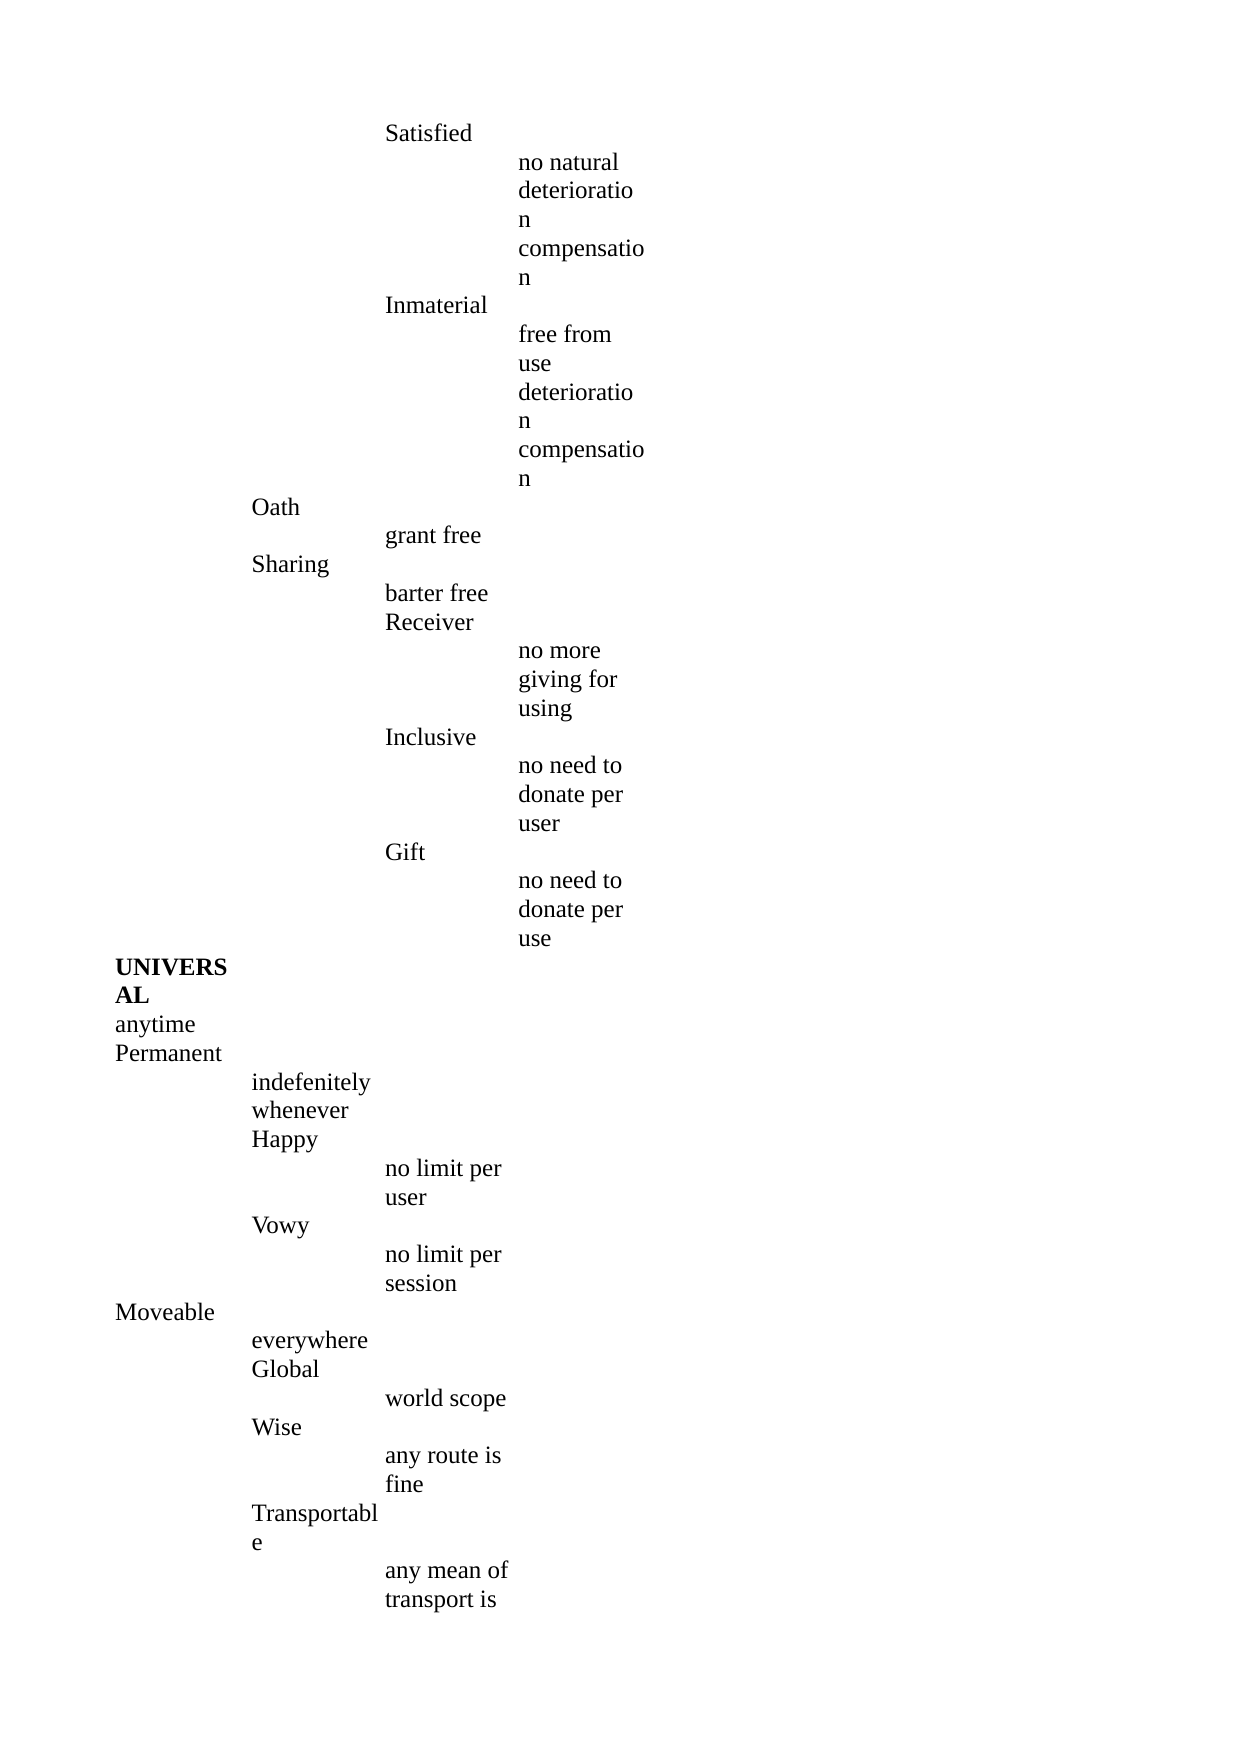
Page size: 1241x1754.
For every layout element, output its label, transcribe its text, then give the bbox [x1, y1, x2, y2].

table_cell Wise [248, 1412, 382, 1441]
table_cell Transportable [248, 1498, 382, 1556]
table_cell [1048, 1498, 1182, 1556]
table_cell [382, 1211, 515, 1239]
table_cell [782, 607, 915, 636]
table_cell no need to donate per user [515, 751, 648, 837]
table_cell [648, 952, 782, 1009]
table_cell [112, 1211, 248, 1239]
table_cell [248, 1556, 382, 1613]
table_cell [782, 1556, 915, 1613]
table_cell [1048, 1067, 1182, 1124]
table_cell [112, 147, 248, 291]
table_cell grant free [382, 521, 515, 549]
table_cell Satisfied [382, 118, 515, 147]
table_cell [782, 1354, 915, 1383]
table_cell [915, 751, 1048, 837]
table_cell [648, 1211, 782, 1239]
table_cell [648, 578, 782, 607]
table_cell [382, 1038, 515, 1067]
table_cell [515, 1124, 648, 1153]
table_cell [782, 866, 915, 952]
table_cell [112, 1354, 248, 1383]
table_cell [915, 521, 1048, 549]
table_cell [1048, 1124, 1182, 1153]
table_cell [1048, 1009, 1182, 1038]
table_cell [782, 636, 915, 722]
table_cell [382, 492, 515, 521]
table_cell [515, 291, 648, 319]
table_cell Gift [382, 837, 515, 866]
table_cell [782, 1124, 915, 1153]
table_cell [515, 492, 648, 521]
table_cell [915, 1354, 1048, 1383]
table_cell [382, 1498, 515, 1556]
table_cell [1048, 837, 1182, 866]
table_cell [248, 866, 382, 952]
table_cell [515, 1009, 648, 1038]
table_cell [915, 549, 1048, 578]
table_cell [782, 751, 915, 837]
table_cell [112, 722, 248, 751]
table_cell [112, 1556, 248, 1613]
table_cell any mean of transport is [382, 1556, 515, 1613]
table_cell [915, 607, 1048, 636]
table_cell [112, 607, 248, 636]
table_cell [515, 1239, 648, 1297]
table_cell [782, 952, 915, 1009]
table_cell [1048, 1354, 1182, 1383]
table_cell [382, 1124, 515, 1153]
table_cell Sharing [248, 549, 382, 578]
table_cell Happy [248, 1124, 382, 1153]
table_cell [1048, 1038, 1182, 1067]
table_cell [915, 147, 1048, 291]
table_cell Global [248, 1354, 382, 1383]
table_cell [1048, 1326, 1182, 1354]
table_cell [515, 1412, 648, 1441]
table_cell [382, 1297, 515, 1326]
table_cell [248, 952, 382, 1009]
table_cell [915, 837, 1048, 866]
table_cell [515, 1326, 648, 1354]
table_cell [648, 866, 782, 952]
table_cell [112, 118, 248, 147]
table_cell [382, 952, 515, 1009]
table_cell [648, 636, 782, 722]
table_cell Permanent [112, 1038, 248, 1067]
table_cell [382, 866, 515, 952]
table_cell [515, 837, 648, 866]
table_cell [1048, 636, 1182, 722]
table_cell [782, 1441, 915, 1498]
table_cell [915, 952, 1048, 1009]
table_cell no natural deterioration compensation [515, 147, 648, 291]
table_cell [782, 1038, 915, 1067]
table_cell [248, 1038, 382, 1067]
table_cell [915, 319, 1048, 492]
table_cell [382, 1067, 515, 1124]
table_cell [382, 636, 515, 722]
table_cell [1048, 1441, 1182, 1498]
table_cell [515, 118, 648, 147]
table_cell [1048, 1412, 1182, 1441]
table_cell [648, 751, 782, 837]
table_cell [515, 952, 648, 1009]
table_cell [782, 1297, 915, 1326]
table_cell barter free [382, 578, 515, 607]
table_cell [782, 1239, 915, 1297]
table_cell [915, 1067, 1048, 1124]
table_cell [648, 1412, 782, 1441]
table_cell [648, 1067, 782, 1124]
table_cell [1048, 492, 1182, 521]
table_cell [648, 147, 782, 291]
table_cell [648, 1441, 782, 1498]
table_cell no limit per user [382, 1153, 515, 1211]
table_cell [248, 147, 382, 291]
table_cell [782, 1383, 915, 1412]
table_cell [248, 1441, 382, 1498]
table_cell [648, 1354, 782, 1383]
table_cell [112, 1239, 248, 1297]
table_cell [782, 549, 915, 578]
table_cell [782, 1153, 915, 1211]
table_cell [515, 1153, 648, 1211]
table_cell [382, 751, 515, 837]
table_cell Inmaterial [382, 291, 515, 319]
table_cell [1048, 147, 1182, 291]
table_cell [915, 578, 1048, 607]
table_cell [915, 1009, 1048, 1038]
table_cell [1048, 521, 1182, 549]
table_cell [248, 291, 382, 319]
table_cell [248, 636, 382, 722]
table_cell Receiver [382, 607, 515, 636]
table_cell [915, 1124, 1048, 1153]
table_cell [112, 492, 248, 521]
table_cell [515, 1441, 648, 1498]
table_cell [1048, 1153, 1182, 1211]
table_cell [648, 1326, 782, 1354]
table_cell [782, 1326, 915, 1354]
table_cell [782, 1067, 915, 1124]
table_cell [515, 1038, 648, 1067]
table_cell [112, 751, 248, 837]
table_cell anytime [112, 1009, 248, 1038]
table_cell [648, 837, 782, 866]
table_cell [782, 578, 915, 607]
table_cell [515, 521, 648, 549]
table_cell [382, 147, 515, 291]
table_cell [915, 1153, 1048, 1211]
table_cell [1048, 291, 1182, 319]
table_cell [782, 1412, 915, 1441]
table_cell [1048, 578, 1182, 607]
table_cell UNIVERSAL [112, 952, 248, 1009]
table_cell Inclusive [382, 722, 515, 751]
table_cell [515, 1498, 648, 1556]
table_cell free from use deterioration compensation [515, 319, 648, 492]
table_cell Moveable [112, 1297, 248, 1326]
table_cell [648, 722, 782, 751]
table_cell [515, 549, 648, 578]
table_cell [1048, 1211, 1182, 1239]
table_cell [248, 607, 382, 636]
table_cell [382, 1326, 515, 1354]
table_cell [112, 549, 248, 578]
table_cell [382, 1009, 515, 1038]
table_cell [1048, 952, 1182, 1009]
table_cell [915, 722, 1048, 751]
table_cell [382, 549, 515, 578]
table_cell [648, 1297, 782, 1326]
table_cell [782, 1009, 915, 1038]
table_cell [915, 291, 1048, 319]
table_cell [648, 1038, 782, 1067]
table_cell any route is fine [382, 1441, 515, 1498]
table_cell [648, 118, 782, 147]
table_cell [1048, 1556, 1182, 1613]
table_cell [915, 866, 1048, 952]
table_cell [782, 319, 915, 492]
table_cell [248, 521, 382, 549]
table_cell [1048, 1383, 1182, 1412]
table_cell [515, 1354, 648, 1383]
table_cell [915, 1038, 1048, 1067]
table_cell [782, 521, 915, 549]
table_cell [1048, 607, 1182, 636]
table_cell [915, 1412, 1048, 1441]
table_cell [1048, 1239, 1182, 1297]
table_cell [515, 1556, 648, 1613]
table_cell [915, 1383, 1048, 1412]
table_cell [515, 1067, 648, 1124]
table_cell [248, 1297, 382, 1326]
table_cell everywhere [248, 1326, 382, 1354]
table_cell [648, 1556, 782, 1613]
table_cell [248, 1153, 382, 1211]
table_cell [648, 607, 782, 636]
table_cell [248, 578, 382, 607]
table_cell [648, 1239, 782, 1297]
table_cell [382, 1354, 515, 1383]
table_cell [648, 1383, 782, 1412]
table_cell [915, 636, 1048, 722]
table_cell [112, 521, 248, 549]
table_cell no need to donate per use [515, 866, 648, 952]
table_cell [248, 1239, 382, 1297]
table_cell [515, 607, 648, 636]
table_cell [248, 722, 382, 751]
table_cell [782, 147, 915, 291]
table_cell [915, 1239, 1048, 1297]
table_cell [112, 1067, 248, 1124]
table_cell [915, 1556, 1048, 1613]
table_cell no more giving for using [515, 636, 648, 722]
table_cell [248, 751, 382, 837]
table_cell [782, 1498, 915, 1556]
table_cell [782, 291, 915, 319]
table_cell [112, 837, 248, 866]
table_cell [515, 722, 648, 751]
table_cell [112, 1412, 248, 1441]
table_cell [515, 1297, 648, 1326]
table_cell [1048, 722, 1182, 751]
table_cell [1048, 751, 1182, 837]
table_cell [782, 1211, 915, 1239]
table_cell [515, 1211, 648, 1239]
table_cell [382, 319, 515, 492]
table_cell indefenitely whenever [248, 1067, 382, 1124]
table_cell [648, 1153, 782, 1211]
table_cell [782, 837, 915, 866]
table_cell [112, 866, 248, 952]
table_cell [915, 118, 1048, 147]
table_cell [248, 1009, 382, 1038]
table_cell [112, 1498, 248, 1556]
table_cell Vowy [248, 1211, 382, 1239]
table_cell [515, 1383, 648, 1412]
table_cell [1048, 866, 1182, 952]
table_cell [782, 492, 915, 521]
table_cell [112, 1153, 248, 1211]
table_cell [515, 578, 648, 607]
table_cell no limit per session [382, 1239, 515, 1297]
table_cell [915, 1326, 1048, 1354]
table_cell world scope [382, 1383, 515, 1412]
table_cell [648, 492, 782, 521]
table_cell [1048, 549, 1182, 578]
table_cell [915, 492, 1048, 521]
table_cell [648, 1498, 782, 1556]
table_cell [648, 521, 782, 549]
table_cell [648, 319, 782, 492]
table_cell [782, 118, 915, 147]
table_cell [648, 291, 782, 319]
table_cell [248, 118, 382, 147]
table_cell [112, 319, 248, 492]
table_cell [915, 1441, 1048, 1498]
table_cell [382, 1412, 515, 1441]
table_cell [915, 1498, 1048, 1556]
table_cell [112, 291, 248, 319]
table_cell [112, 1383, 248, 1412]
table_cell [248, 837, 382, 866]
table_cell [248, 1383, 382, 1412]
table_cell [1048, 1297, 1182, 1326]
table_cell [248, 319, 382, 492]
table_cell [915, 1297, 1048, 1326]
table_cell [648, 1124, 782, 1153]
table_cell [112, 1124, 248, 1153]
table_cell [112, 1326, 248, 1354]
table_cell [648, 1009, 782, 1038]
table_cell [915, 1211, 1048, 1239]
table_cell [112, 636, 248, 722]
table_cell [112, 578, 248, 607]
table_cell [112, 1441, 248, 1498]
table_cell [782, 722, 915, 751]
table_cell Oath [248, 492, 382, 521]
table_cell [1048, 319, 1182, 492]
table_cell [1048, 118, 1182, 147]
table_cell [648, 549, 782, 578]
